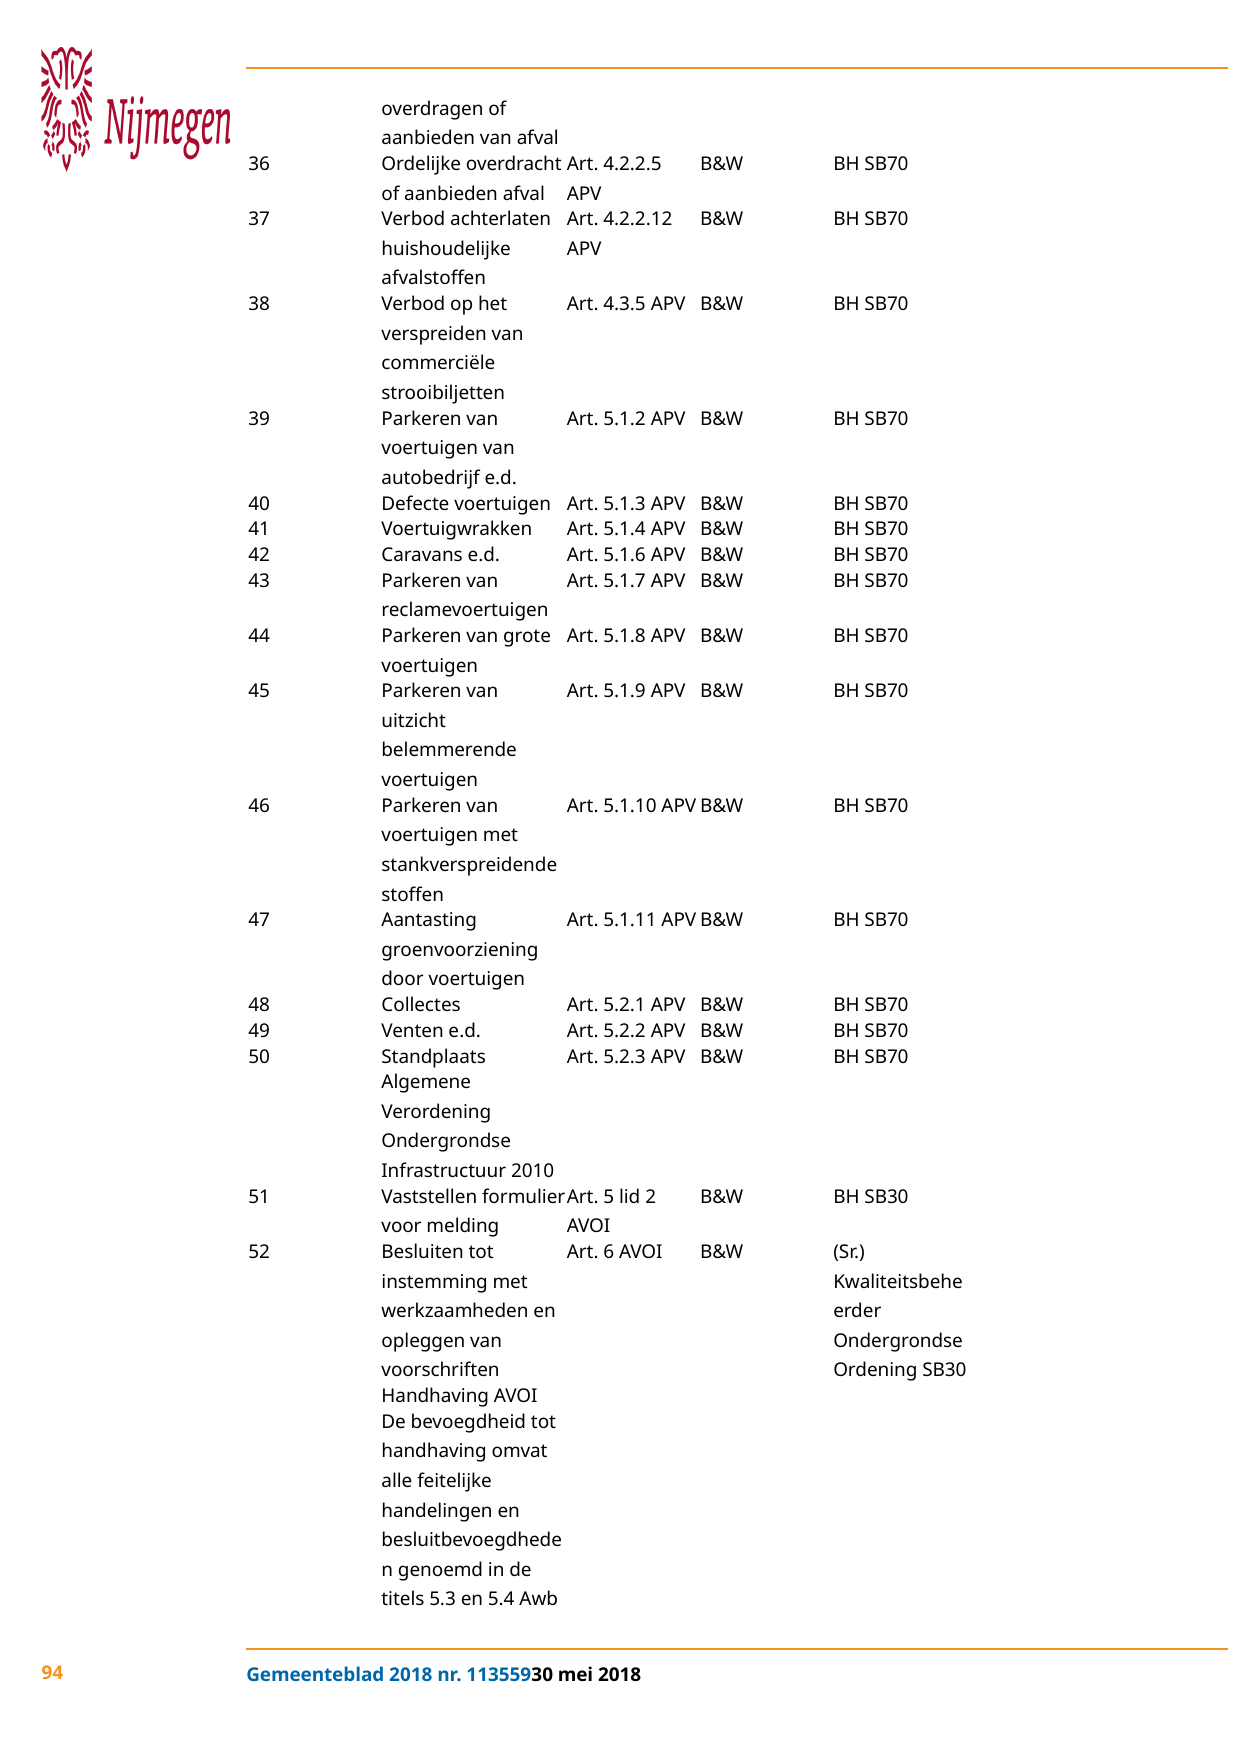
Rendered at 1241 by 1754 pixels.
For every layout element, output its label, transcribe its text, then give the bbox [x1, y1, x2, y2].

table_cell [700, 1069, 833, 1183]
table_cell [966, 405, 1152, 490]
table_cell Parkeren van uitzicht belemmerende voertuigen [381, 678, 567, 792]
table_cell [248, 1069, 381, 1183]
table_cell B&W [700, 205, 833, 290]
picture [41, 47, 231, 172]
table_cell [567, 1069, 700, 1183]
table_cell [966, 205, 1152, 290]
table_cell Algemene Verordening Ondergrondse Infrastructuur 2010 [381, 1069, 567, 1183]
table_cell [567, 1383, 700, 1408]
table_cell [966, 290, 1152, 405]
table_cell [966, 1043, 1152, 1068]
table_cell Aantasting groenvoorziening door voertuigen [381, 906, 567, 991]
table_cell 51 [248, 1183, 381, 1238]
table_cell 49 [248, 1017, 381, 1043]
table_cell 38 [248, 290, 381, 405]
table_cell B&W [700, 515, 833, 541]
table_cell 52 [248, 1238, 381, 1382]
table_cell Art. 5.2.1 APV [567, 991, 700, 1017]
table_cell [966, 95, 1152, 150]
table_cell 42 [248, 541, 381, 567]
table_cell 36 [248, 150, 381, 205]
table_cell overdragen of aanbieden van afval [381, 95, 567, 150]
table_cell Art. 4.2.2.5 APV [567, 150, 700, 205]
table_cell Art. 5 lid 2 AVOI [567, 1183, 700, 1238]
table_cell 41 [248, 515, 381, 541]
table_cell BH SB70 [833, 678, 966, 792]
table_cell Art. 5.2.3 APV [567, 1043, 700, 1068]
table_cell B&W [700, 1017, 833, 1043]
table_cell BH SB70 [833, 1043, 966, 1068]
table_cell [833, 1383, 966, 1408]
table_cell 39 [248, 405, 381, 490]
table_cell [966, 150, 1152, 205]
table_cell [966, 1069, 1152, 1183]
table_cell [833, 95, 966, 150]
table_cell Art. 4.3.5 APV [567, 290, 700, 405]
table_cell Art. 5.1.7 APV [567, 567, 700, 622]
table_cell [966, 490, 1152, 515]
table_cell [966, 541, 1152, 567]
table_cell [248, 1383, 381, 1408]
table_cell Verbod achterlaten huishoudelijke afvalstoffen [381, 205, 567, 290]
table_cell [966, 1383, 1152, 1408]
table_cell (Sr.) Kwaliteitsbeheerder Ondergrondse Ordening SB30 [833, 1238, 966, 1382]
table_cell [966, 1183, 1152, 1238]
table_cell B&W [700, 678, 833, 792]
table_cell Voertuigwrakken [381, 515, 567, 541]
table_cell De bevoegdheid tot handhaving omvat alle feitelijke handelingen en besluitbevoegdheden genoemd in de titels 5.3 en 5.4 Awb [381, 1408, 567, 1611]
table_cell [567, 95, 700, 150]
table_cell Art. 5.1.11 APV [567, 906, 700, 991]
table_cell BH SB70 [833, 405, 966, 490]
table_cell 44 [248, 622, 381, 677]
table_cell B&W [700, 1238, 833, 1382]
table_cell Art. 5.1.3 APV [567, 490, 700, 515]
table_cell BH SB70 [833, 490, 966, 515]
table_cell Collectes [381, 991, 567, 1017]
table_cell Art. 5.1.6 APV [567, 541, 700, 567]
table_cell Art. 6 AVOI [567, 1238, 700, 1382]
table_cell Caravans e.d. [381, 541, 567, 567]
table_cell Standplaats [381, 1043, 567, 1068]
table_cell B&W [700, 1043, 833, 1068]
table_cell Art. 5.1.10 APV [567, 792, 700, 906]
table_cell [966, 1238, 1152, 1382]
table_cell 43 [248, 567, 381, 622]
table_cell 46 [248, 792, 381, 906]
table_cell Defecte voertuigen [381, 490, 567, 515]
table_cell B&W [700, 490, 833, 515]
table_cell BH SB70 [833, 991, 966, 1017]
table_cell Art. 5.1.2 APV [567, 405, 700, 490]
table_cell [966, 792, 1152, 906]
table_cell BH SB70 [833, 205, 966, 290]
table_cell BH SB70 [833, 792, 966, 906]
table_cell BH SB70 [833, 622, 966, 677]
table_cell Handhaving AVOI [381, 1383, 567, 1408]
table_cell B&W [700, 622, 833, 677]
table_cell Art. 4.2.2.12 APV [567, 205, 700, 290]
table_cell 37 [248, 205, 381, 290]
table_cell BH SB30 [833, 1183, 966, 1238]
table_cell BH SB70 [833, 541, 966, 567]
table_cell B&W [700, 150, 833, 205]
table_cell [966, 622, 1152, 677]
table_cell B&W [700, 541, 833, 567]
table_cell [833, 1408, 966, 1611]
table_cell [700, 95, 833, 150]
table_cell B&W [700, 405, 833, 490]
table_cell Art. 5.1.9 APV [567, 678, 700, 792]
table_cell Vaststellen formulier voor melding [381, 1183, 567, 1238]
table_cell [966, 678, 1152, 792]
table_cell Art. 5.1.4 APV [567, 515, 700, 541]
table_cell 47 [248, 906, 381, 991]
table_cell [966, 991, 1152, 1017]
table_cell BH SB70 [833, 567, 966, 622]
table_cell Parkeren van grote voertuigen [381, 622, 567, 677]
table_cell Verbod op het verspreiden van commerciële strooibiljetten [381, 290, 567, 405]
table_cell Parkeren van voertuigen met stankverspreidende stoffen [381, 792, 567, 906]
table_cell 48 [248, 991, 381, 1017]
table_cell [966, 567, 1152, 622]
table_cell [700, 1383, 833, 1408]
table_cell B&W [700, 290, 833, 405]
table_cell [700, 1408, 833, 1611]
table_cell B&W [700, 906, 833, 991]
table_cell [248, 95, 381, 150]
table_cell [567, 1408, 700, 1611]
table_cell 45 [248, 678, 381, 792]
table_cell Art. 5.2.2 APV [567, 1017, 700, 1043]
table_cell B&W [700, 1183, 833, 1238]
table_cell [966, 1408, 1152, 1611]
table_cell [966, 1017, 1152, 1043]
table_cell Besluiten tot instemming met werkzaamheden en opleggen van voorschriften [381, 1238, 567, 1382]
table_cell [966, 906, 1152, 991]
table_cell Venten e.d. [381, 1017, 567, 1043]
table_cell BH SB70 [833, 290, 966, 405]
table_cell BH SB70 [833, 906, 966, 991]
table_cell BH SB70 [833, 150, 966, 205]
table_cell B&W [700, 567, 833, 622]
table_cell [248, 1408, 381, 1611]
table_cell B&W [700, 991, 833, 1017]
table_cell 50 [248, 1043, 381, 1068]
table_cell Art. 5.1.8 APV [567, 622, 700, 677]
table_cell [966, 515, 1152, 541]
table_cell BH SB70 [833, 1017, 966, 1043]
table_cell Parkeren van voertuigen van autobedrijf e.d. [381, 405, 567, 490]
table_cell [833, 1069, 966, 1183]
table_cell BH SB70 [833, 515, 966, 541]
table_cell Parkeren van reclamevoertuigen [381, 567, 567, 622]
table_cell 40 [248, 490, 381, 515]
table_cell Ordelijke overdracht of aanbieden afval [381, 150, 567, 205]
table_cell B&W [700, 792, 833, 906]
